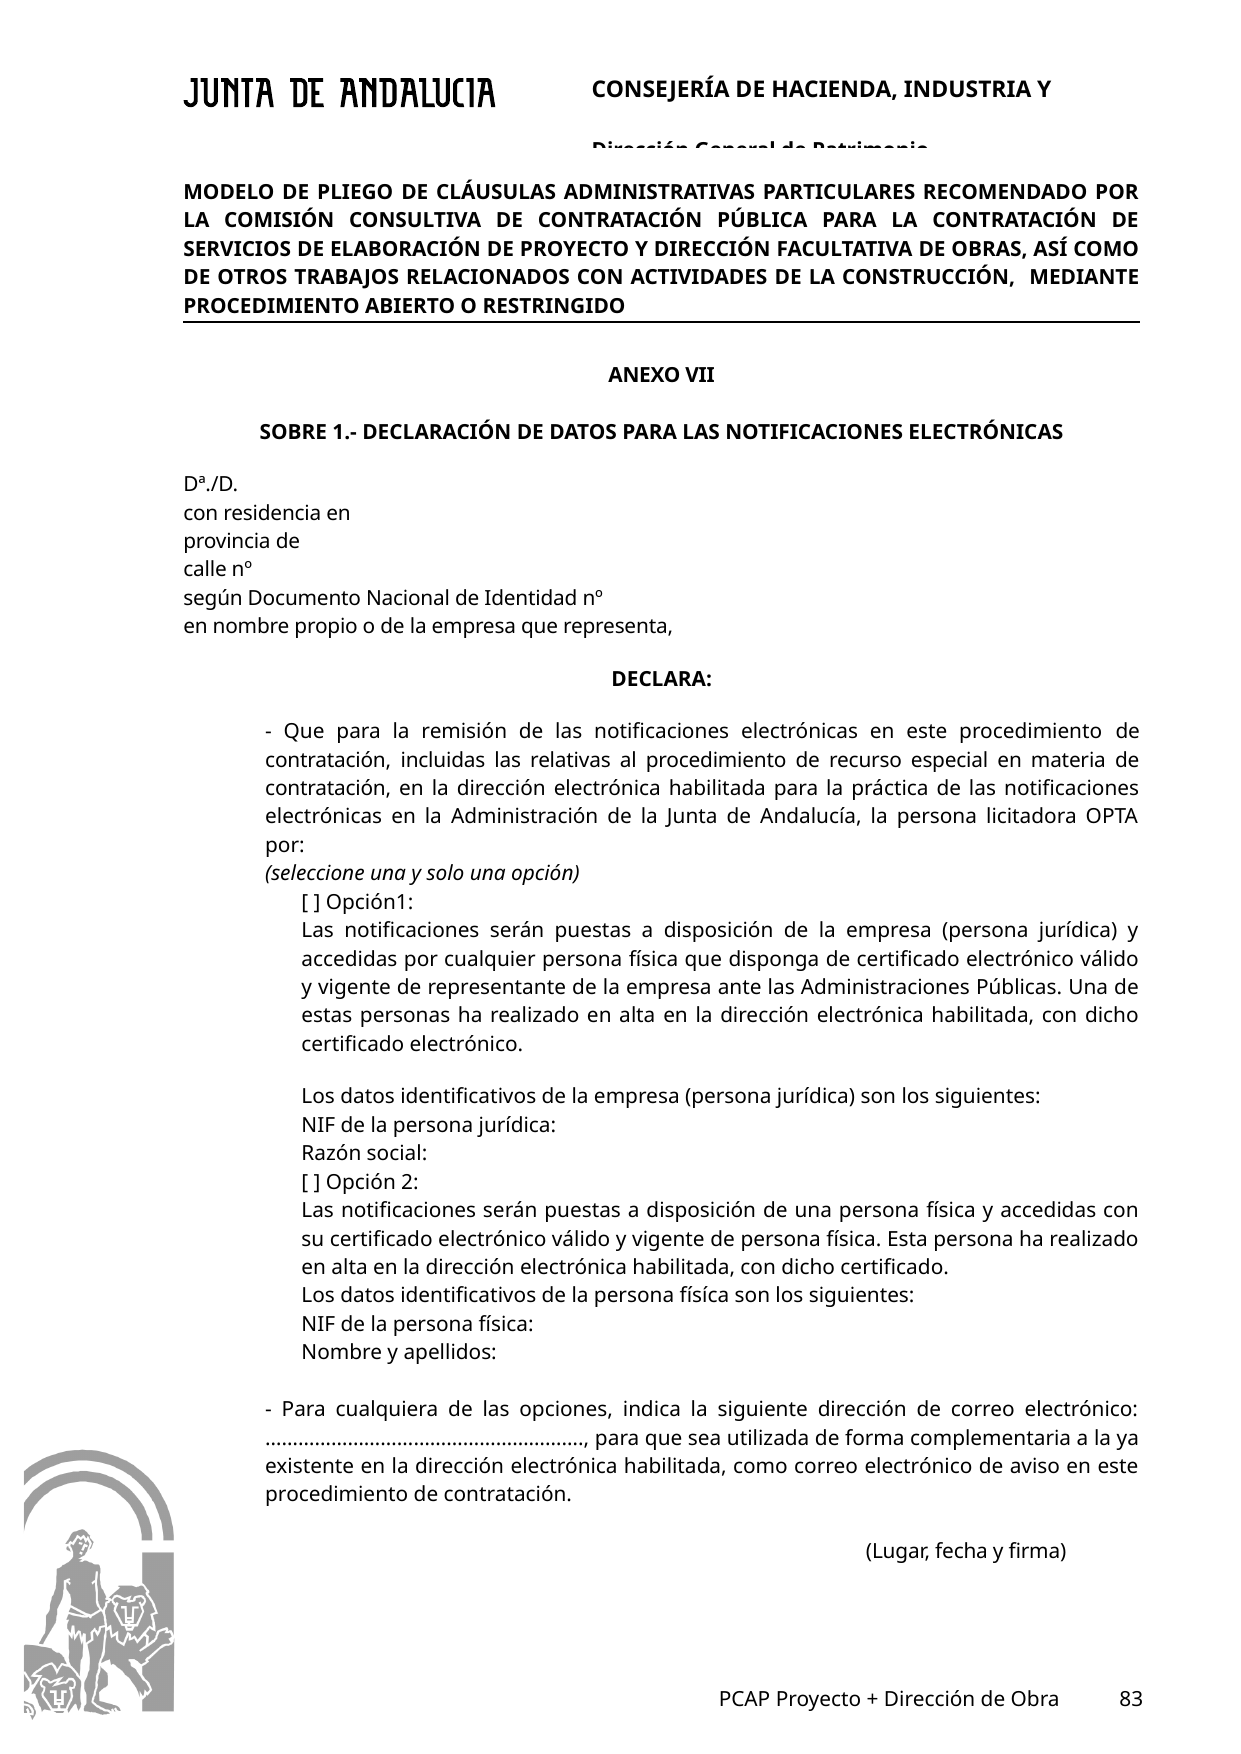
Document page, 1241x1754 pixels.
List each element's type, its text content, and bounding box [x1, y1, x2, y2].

text en nombre propio o de la empresa que representa, [183, 611, 1214, 640]
text (seleccione una y solo una opción) [265, 858, 1140, 887]
text SOBRE 1.- DECLARACIÓN DE DATOS PARA LAS NOTIFICACIONES ELECTRÓNICAS [183, 417, 1140, 445]
text Razón social: [301, 1138, 1140, 1167]
text [ ] Opción1: [301, 887, 1140, 915]
text [ ] Opción 2: [301, 1167, 1140, 1195]
text Nombre y apellidos: [301, 1337, 1140, 1366]
text calle nº [183, 554, 1214, 583]
text Los datos identificativos de la empresa (persona jurídica) son los siguientes: [301, 1081, 1140, 1110]
text NIF de la persona jurídica: [301, 1110, 1140, 1138]
text - Para cualquiera de las opciones, indica la siguiente dirección de correo electrónico:…………………………………………………., para que sea utilizada de forma complementaria a la ya existente en la dirección electrónica habilitada, como correo electrónico de aviso en este procedimiento de contratación. [265, 1394, 1140, 1508]
text (Lugar, fecha y firma) [183, 1536, 1066, 1565]
text Las notificaciones serán puestas a disposición de la empresa (persona jurídica) y accedidas por cualquier persona física que disponga de certificado electrónico válido y vigente de representante de la empresa ante las Administraciones Públicas. Una de estas personas ha realizado en alta en la dirección electrónica habilitada, con dicho certificado electrónico. [301, 915, 1140, 1057]
text según Documento Nacional de Identidad nº [183, 583, 1214, 611]
text DECLARA: [183, 664, 1140, 692]
text con residencia en [183, 498, 1214, 526]
text provincia de [183, 526, 1214, 554]
text NIF de la persona física: [301, 1309, 1140, 1337]
text MODELO DE PLIEGO DE CLÁUSULAS ADMINISTRATIVAS PARTICULARES RECOMENDADO POR LA COMISIÓN CONSULTIVA DE CONTRATACIÓN PÚBLICA PARA LA CONTRATACIÓN DE SERVICIOS DE ELABORACIÓN DE PROYECTO Y DIRECCIÓN FACULTATIVA DE OBRAS, ASÍ COMO DE OTROS TRABAJOS RELACIONADOS CON ACTIVIDADES DE LA CONSTRUCCIÓN, MEDIANTE PROCEDIMIENTO ABIERTO O RESTRINGIDO [183, 177, 1140, 321]
text Dª./D. [183, 469, 1214, 498]
text Los datos identificativos de la persona físíca son los siguientes: [301, 1281, 1140, 1309]
text ANEXO VII [183, 360, 1140, 388]
text Las notificaciones serán puestas a disposición de una persona física y accedidas con su certificado electrónico válido y vigente de persona física. Esta persona ha realizado en alta en la dirección electrónica habilitada, con dicho certificado. [301, 1195, 1140, 1281]
text - Que para la remisión de las notificaciones electrónicas en este procedimiento de contratación, incluidas las relativas al procedimiento de recurso especial en materia de contratación, en la dirección electrónica habilitada para la práctica de las notificaciones electrónicas en la Administración de la Junta de Andalucía, la persona licitadora OPTA por: [265, 716, 1140, 858]
